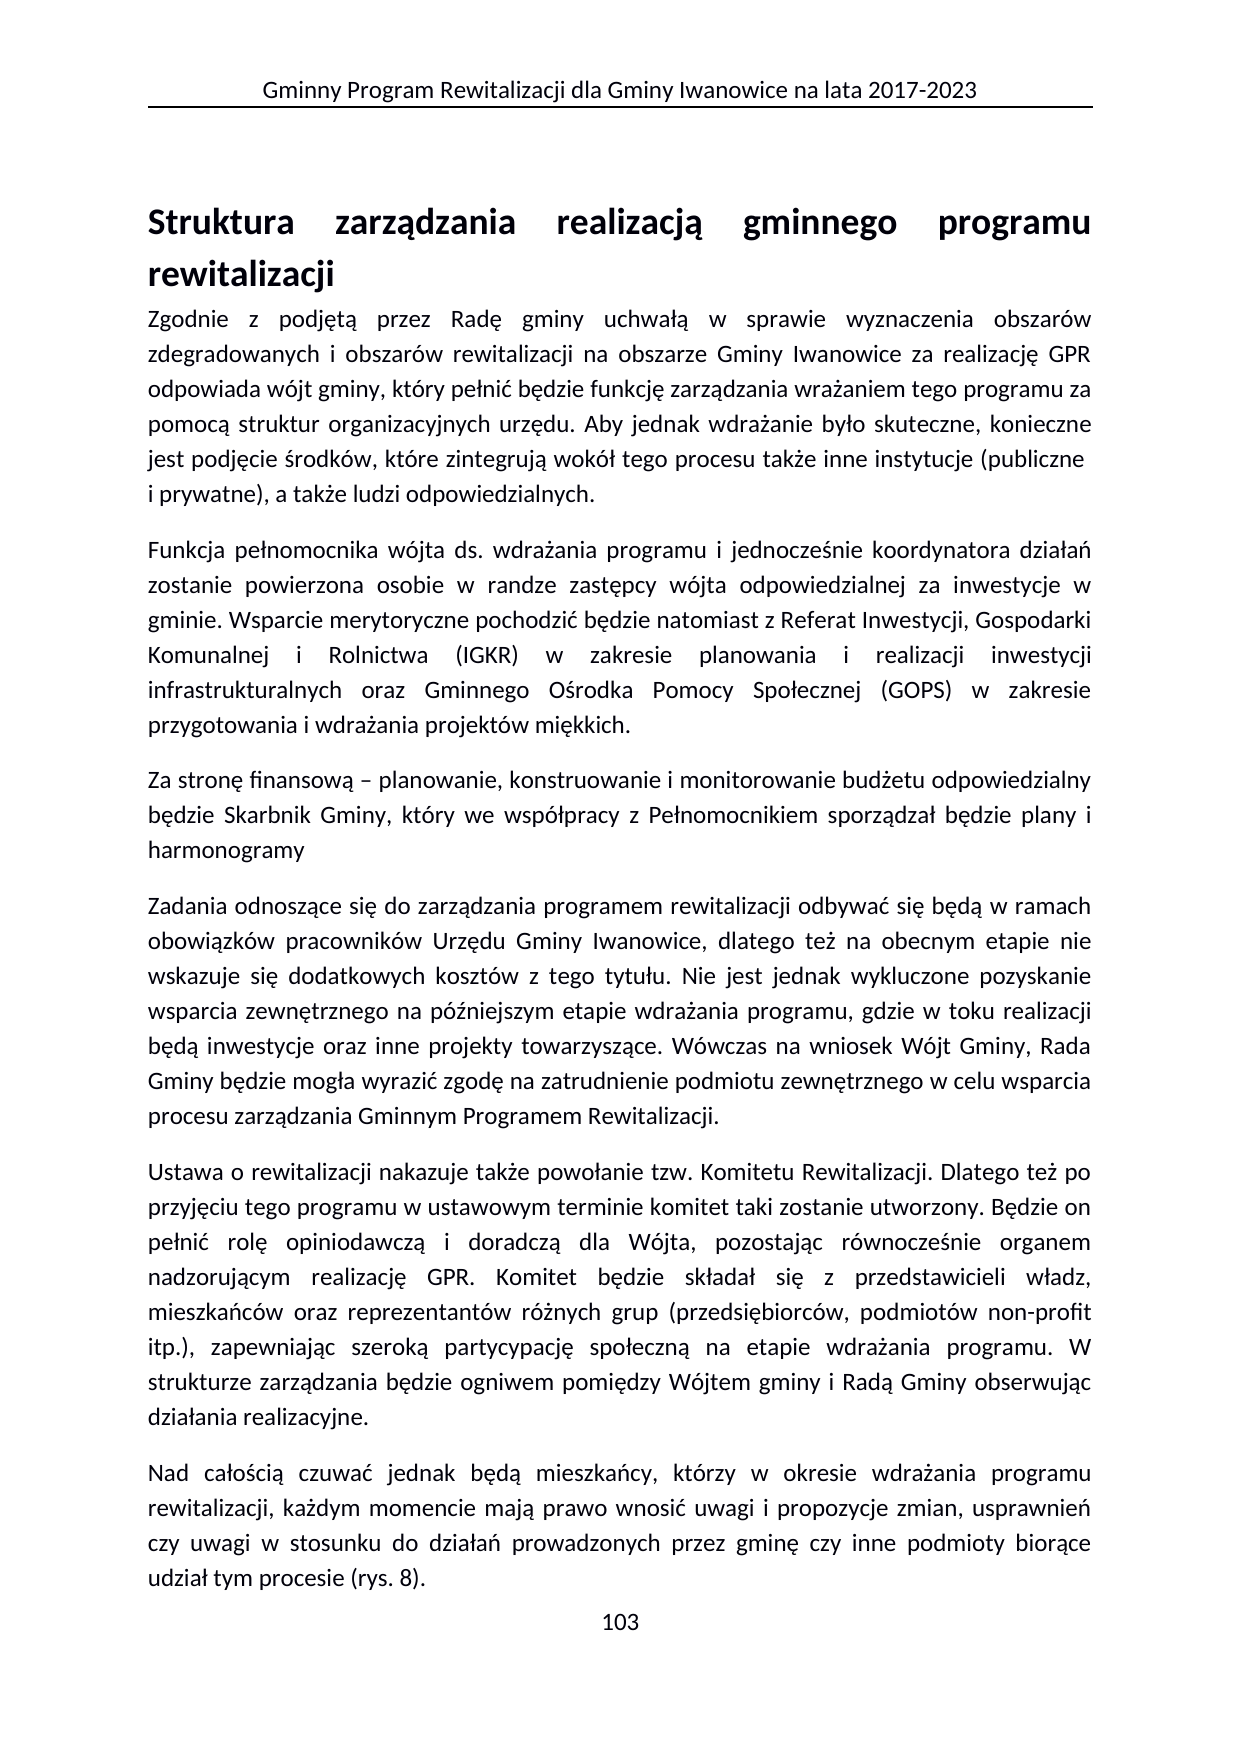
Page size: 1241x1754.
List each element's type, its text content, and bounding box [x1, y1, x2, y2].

text Zgodnie z podjętą przez Radę gminy uchwałą w sprawie wyznaczenia obszarów zdegradowanych i obszarów rewitalizacji na obszarze Gminy Iwanowice za realizację GPR odpowiada wójt gminy, który pełnić będzie funkcję zarządzania wrażaniem tego programu za pomocą struktur organizacyjnych urzędu. Aby jednak wdrażanie było skuteczne, konieczne jest podjęcie środków, które zintegrują wokół tego procesu także inne instytucje (publiczne i prywatne), a także ludzi odpowiedzialnych. [148, 303, 1093, 508]
text Nad całością czuwać jednak będą mieszkańcy, którzy w okresie wdrażania programu rewitalizacji, każdym momencie mają prawo wnosić uwagi i propozycje zmian, usprawnień czy uwagi w stosunku do działań prowadzonych przez gminę czy inne podmioty biorące udział tym procesie (rys. 8). [148, 1457, 1093, 1593]
text Za stronę finansową – planowanie, konstruowanie i monitorowanie budżetu odpowiedzialny będzie Skarbnik Gminy, który we współpracy z Pełnomocnikiem sporządzał będzie plany i harmonogramy [148, 765, 1093, 865]
subtitle Struktura zarządzania realizacją gminnego programu rewitalizacji [148, 198, 1093, 296]
text Ustawa o rewitalizacji nakazuje także powołanie tzw. Komitetu Rewitalizacji. Dlatego też po przyjęciu tego programu w ustawowym terminie komitet taki zostanie utworzony. Będzie on pełnić rolę opiniodawczą i doradczą dla Wójta, pozostając równocześnie organem nadzorującym realizację GPR. Komitet będzie składał się z przedstawicieli władz, mieszkańców oraz reprezentantów różnych grup (przedsiębiorców, podmiotów non-profit itp.), zapewniając szeroką partycypację społeczną na etapie wdrażania programu. W strukturze zarządzania będzie ogniwem pomiędzy Wójtem gminy i Radą Gminy obserwując działania realizacyjne. [148, 1156, 1093, 1432]
text Funkcja pełnomocnika wójta ds. wdrażania programu i jednocześnie koordynatora działań zostanie powierzona osobie w randze zastępcy wójta odpowiedzialnej za inwestycje w gminie. Wsparcie merytoryczne pochodzić będzie natomiast z Referat Inwestycji, Gospodarki Komunalnej i Rolnictwa (IGKR) w zakresie planowania i realizacji inwestycji infrastrukturalnych oraz Gminnego Ośrodka Pomocy Społecznej (GOPS) w zakresie przygotowania i wdrażania projektów miękkich. [148, 534, 1093, 739]
text Zadania odnoszące się do zarządzania programem rewitalizacji odbywać się będą w ramach obowiązków pracowników Urzędu Gminy Iwanowice, dlatego też na obecnym etapie nie wskazuje się dodatkowych kosztów z tego tytułu. Nie jest jednak wykluczone pozyskanie wsparcia zewnętrznego na późniejszym etapie wdrażania programu, gdzie w toku realizacji będą inwestycje oraz inne projekty towarzyszące. Wówczas na wniosek Wójt Gminy, Rada Gminy będzie mogła wyrazić zgodę na zatrudnienie podmiotu zewnętrznego w celu wsparcia procesu zarządzania Gminnym Programem Rewitalizacji. [148, 891, 1093, 1131]
